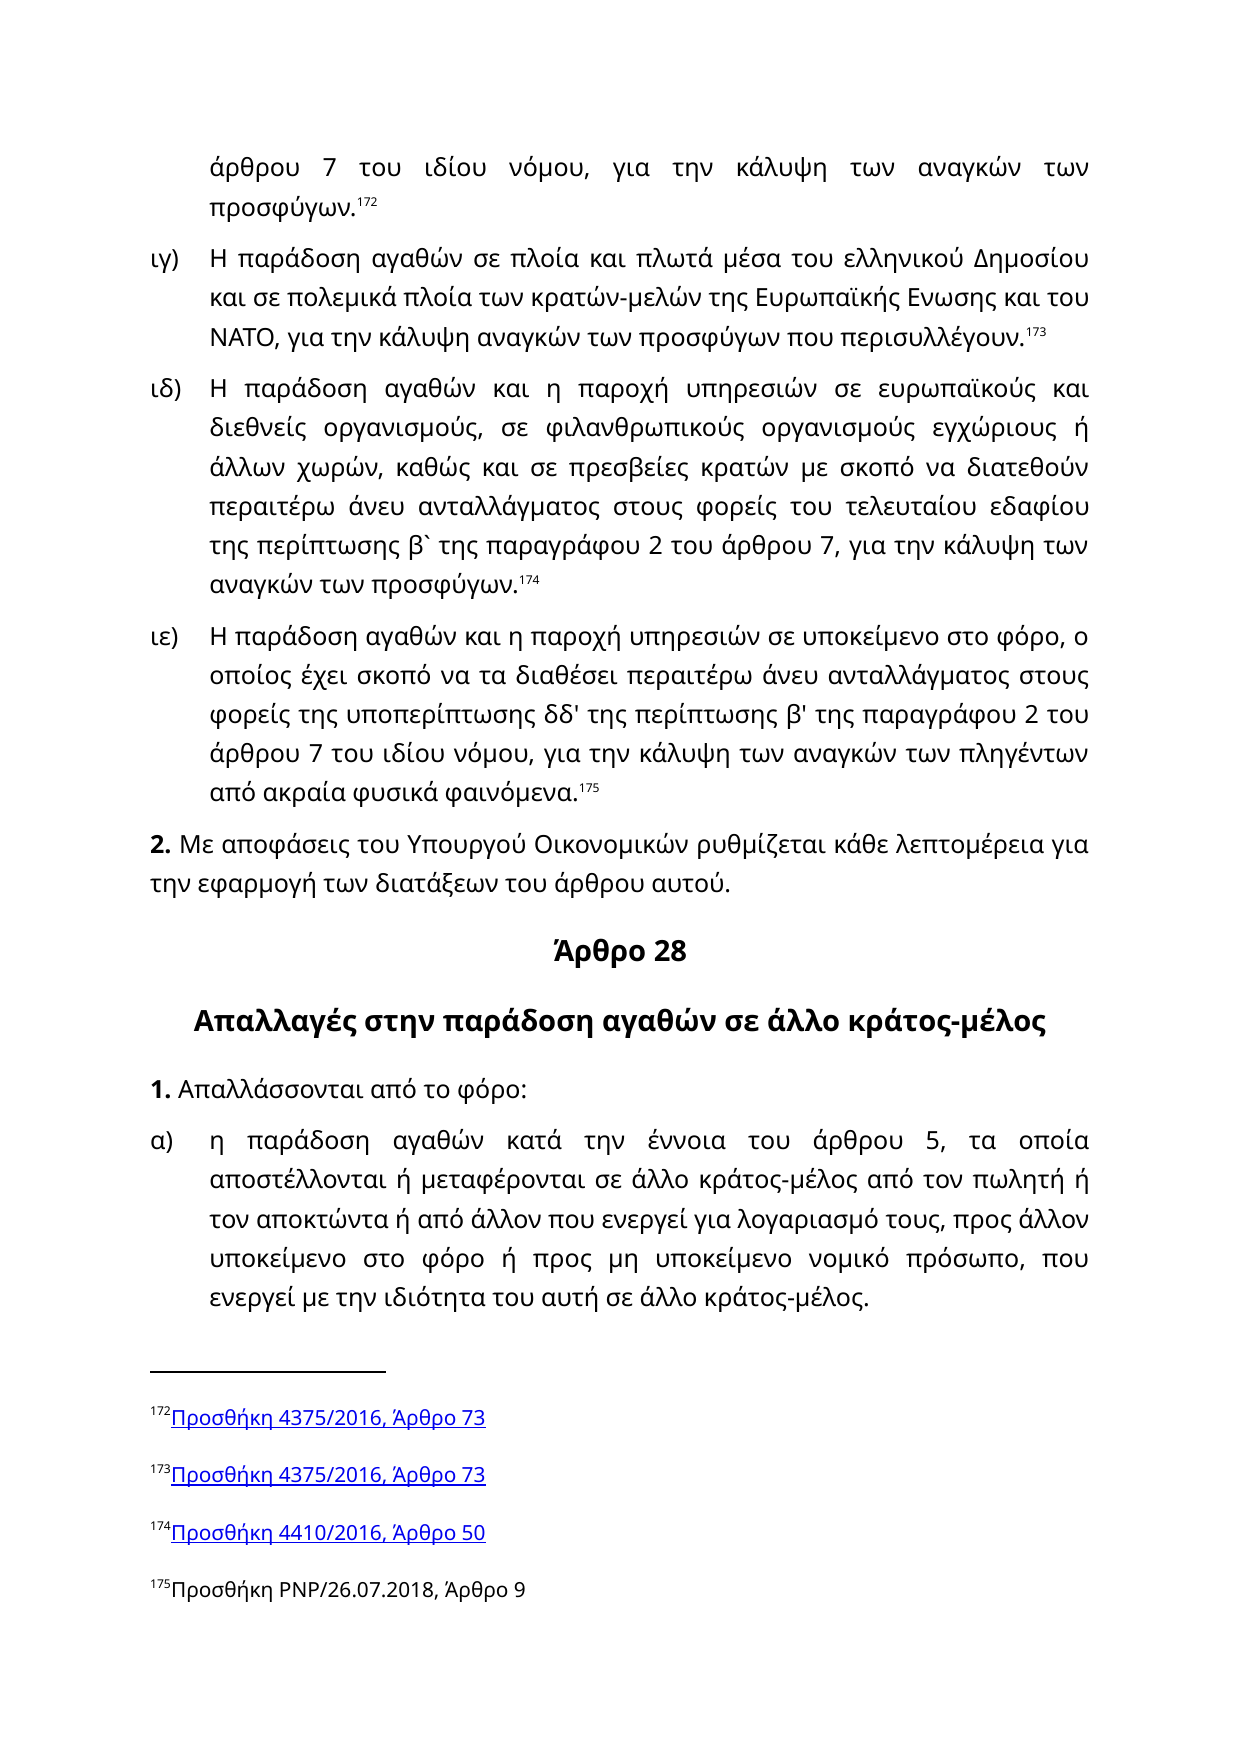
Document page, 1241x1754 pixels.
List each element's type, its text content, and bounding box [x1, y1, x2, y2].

list άρθρου 7 του ιδίου νόμου, για την κάλυψη των αναγκών των προσφύγων. [150, 150, 1090, 223]
list α) η παράδοση αγαθών κατά την έννοια του άρθρου 5, τα οποία αποστέλλονται ή μεταφέρονται σε άλλο κράτος-μέλος από τον πωλητή ή τον αποκτώντα ή από άλλον που ενεργεί για λογαριασμό τους, προς άλλον υποκείμενο στο φόρο ή προς μη υποκείμενο νομικό πρόσωπο, που ενεργεί με την ιδιότητα του αυτή σε άλλο κράτος-μέλος. [150, 1123, 1090, 1314]
text Προσθήκη 4375/2016, Άρθρο 73 [150, 1403, 1090, 1431]
list ιγ) Η παράδοση αγαθών σε πλοία και πλωτά μέσα του ελληνικού Δημοσίου και σε πολεμικά πλοία των κρατών-μελών της Ευρωπαϊκής Ενωσης και του ΝΑΤΟ, για την κάλυψη αναγκών των προσφύγων που περισυλλέγουν. [150, 241, 1090, 353]
text Προσθήκη PNP/26.07.2018, Άρθρο 9 [150, 1576, 1090, 1604]
text 1. Απαλλάσσονται από το φόρο: [150, 1071, 1090, 1105]
text Προσθήκη 4410/2016, Άρθρο 50 [150, 1518, 1090, 1546]
subtitle Απαλλαγές στην παράδοση αγαθών σε άλλο κράτος-μέλος [150, 1001, 1090, 1040]
text Προσθήκη 4375/2016, Άρθρο 73 [150, 1460, 1090, 1489]
list ιε) Η παράδοση αγαθών και η παροχή υπηρεσιών σε υποκείμενο στο φόρο, ο οποίος έχει σκοπό να τα διαθέσει περαιτέρω άνευ ανταλλάγματος στους φορείς της υποπερίπτωσης δδ' της περίπτωσης β' της παραγράφου 2 του άρθρου 7 του ιδίου νόμου, για την κάλυψη των αναγκών των πληγέντων από ακραία φυσικά φαινόμενα. [150, 618, 1090, 809]
list ιδ) Η παράδοση αγαθών και η παροχή υπηρεσιών σε ευρωπαϊκούς και διεθνείς οργανισμούς, σε φιλανθρωπικούς οργανισμούς εγχώριους ή άλλων χωρών, καθώς και σε πρεσβείες κρατών με σκοπό να διατεθούν περαιτέρω άνευ ανταλλάγματος στους φορείς του τελευταίου εδαφίου της περίπτωσης β` της παραγράφου 2 του άρθρου 7, για την κάλυψη των αναγκών των προσφύγων. [150, 371, 1090, 601]
subtitle Άρθρο 28 [150, 930, 1090, 970]
text 2. Με αποφάσεις του Υπουργού Οικονομικών ρυθμίζεται κάθε λεπτομέρεια για την εφαρμογή των διατάξεων του άρθρου αυτού. [150, 827, 1090, 900]
